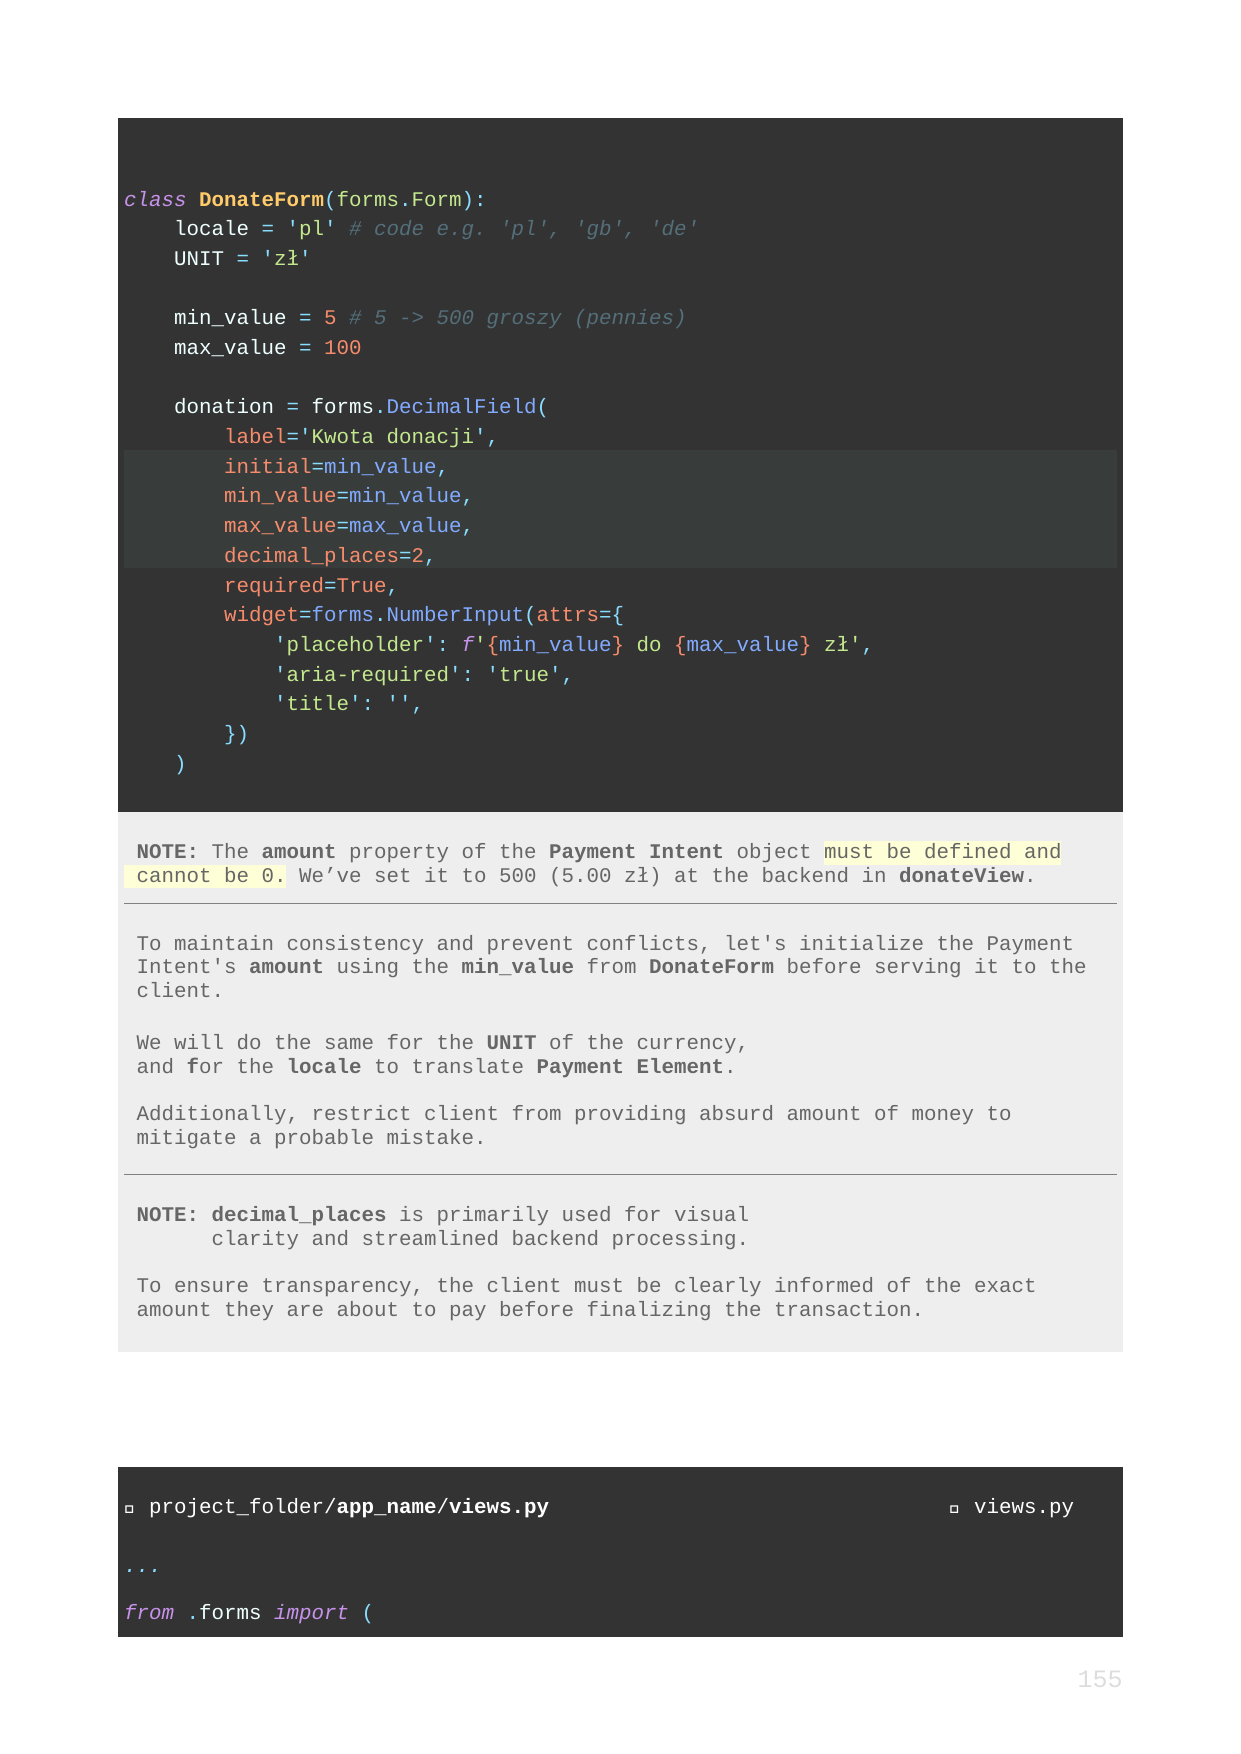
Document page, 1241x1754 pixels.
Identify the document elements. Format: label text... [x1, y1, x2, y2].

table_cell NOTE: The amount property of the Payment Intent object must be defined and cannot be 0. We’ve set it to 500 (5.00 zł) at the backend in donateView. To maintain consistency and prevent conflicts, let's initialize the Payment Intent's amount using the min_value from DonateForm before serving it to the client. We will do the same for the UNIT of the currency, and for the locale to translate Payment Element. Additionally, restrict client from providing absurd amount of money to mitigate a probable mistake. NOTE: decimal_places is primarily used for visual clarity and streamlined backend processing. To ensure transparency, the client must be clearly informed of the exact amount they are about to pay before finalizing the transaction. [118, 812, 1123, 1352]
table_header [118, 118, 1123, 153]
table_header 📝 project_folder/app_name/views.py 🐍 views.py [118, 1467, 1123, 1549]
table_cell ... from .forms import ( [118, 1549, 1123, 1637]
table_cell class DonateForm(forms.Form): locale = 'pl' # code e.g. 'pl', 'gb', 'de' UNIT = 'zł' min_value = 5 # 5 -> 500 groszy (pennies) max_value = 100 donation = forms.DecimalField( label='Kwota donacji', initial=min_value, min_value=min_value, max_value=max_value, decimal_places=2, required=True, widget=forms.NumberInput(attrs={ 'placeholder': f'{min_value} do {max_value} zł', 'aria-required': 'true', 'title': '', }) ) [118, 153, 1123, 812]
